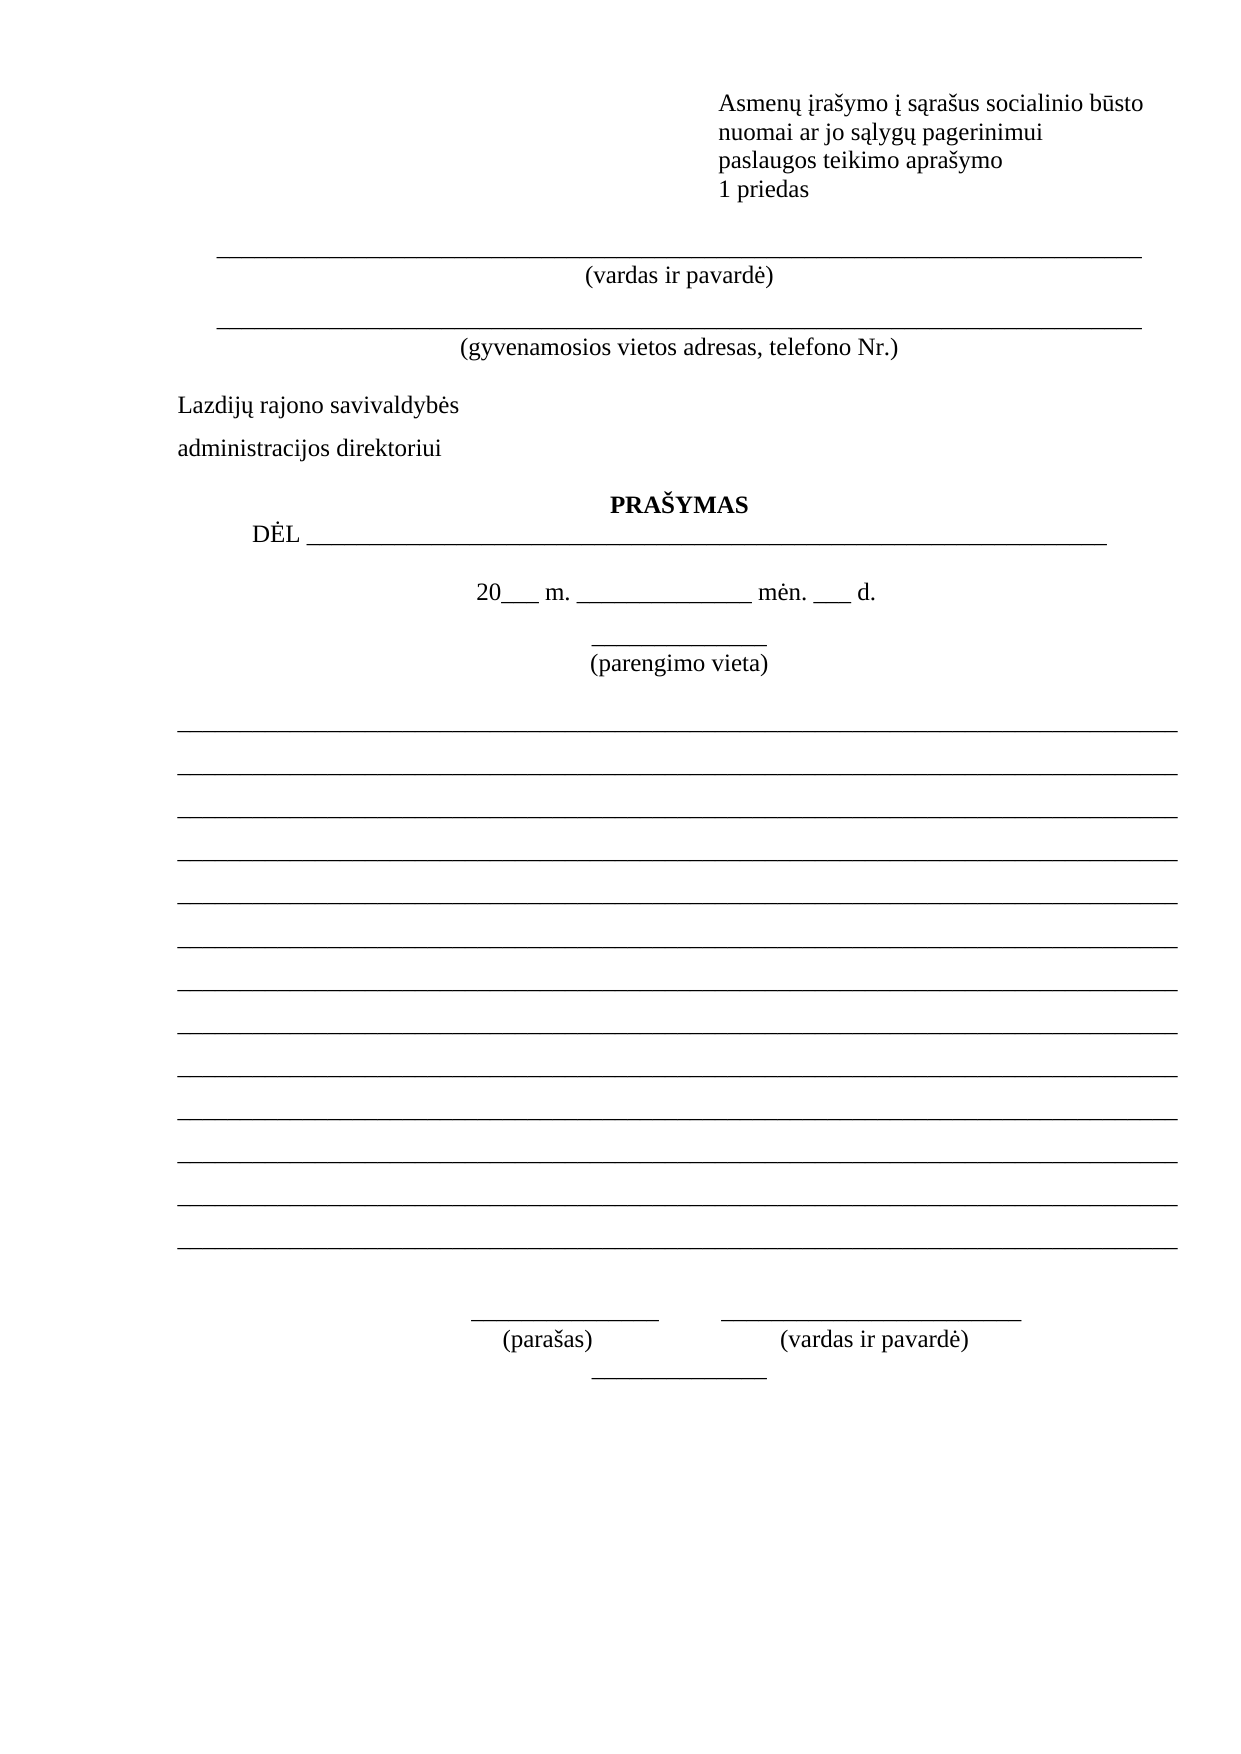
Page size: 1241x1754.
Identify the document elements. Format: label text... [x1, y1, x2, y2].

text Lazdijų rajono savivaldybės [177, 390, 1181, 418]
text ________________________________________________________________________________ [177, 1094, 1181, 1123]
text 20___ m. ______________ mėn. ___ d. [177, 577, 1181, 605]
text _______________ ________________________ [177, 1295, 1181, 1324]
text ________________________________________________________________________________ [177, 706, 1181, 735]
text ________________________________________________________________________________ [177, 792, 1181, 821]
text ________________________________________________________________________________ [177, 1051, 1181, 1080]
text (gyvenamosios vietos adresas, telefono Nr.) [177, 332, 1181, 361]
text ________________________________________________________________________________ [177, 749, 1181, 778]
text (parašas) (vardas ir pavardė) [177, 1324, 1181, 1353]
text ________________________________________________________________________________ [177, 922, 1181, 950]
text __________________________________________________________________________ [177, 303, 1181, 332]
text ______________ [177, 620, 1181, 648]
text ________________________________________________________________________________ [177, 1137, 1181, 1166]
text ________________________________________________________________________________ [177, 878, 1181, 907]
text (parengimo vieta) [177, 648, 1181, 677]
text __________________________________________________________________________ [177, 232, 1181, 260]
text paslaugos teikimo aprašymo [718, 145, 1181, 174]
text ________________________________________________________________________________ [177, 1180, 1181, 1209]
text DĖL ________________________________________________________________ [177, 519, 1181, 548]
text ________________________________________________________________________________ [177, 835, 1181, 864]
text ________________________________________________________________________________ [177, 1008, 1181, 1037]
text ________________________________________________________________________________ [177, 965, 1181, 993]
text (vardas ir pavardė) [177, 260, 1181, 289]
text ________________________________________________________________________________ [177, 1223, 1181, 1252]
text 1 priedas [718, 174, 1181, 203]
text ______________ [177, 1353, 1181, 1382]
text PRAŠYMAS [177, 490, 1181, 519]
text Asmenų įrašymo į sąrašus socialinio būsto nuomai ar jo sąlygų pagerinimui [718, 88, 1181, 145]
text administracijos direktoriui [177, 433, 1181, 462]
